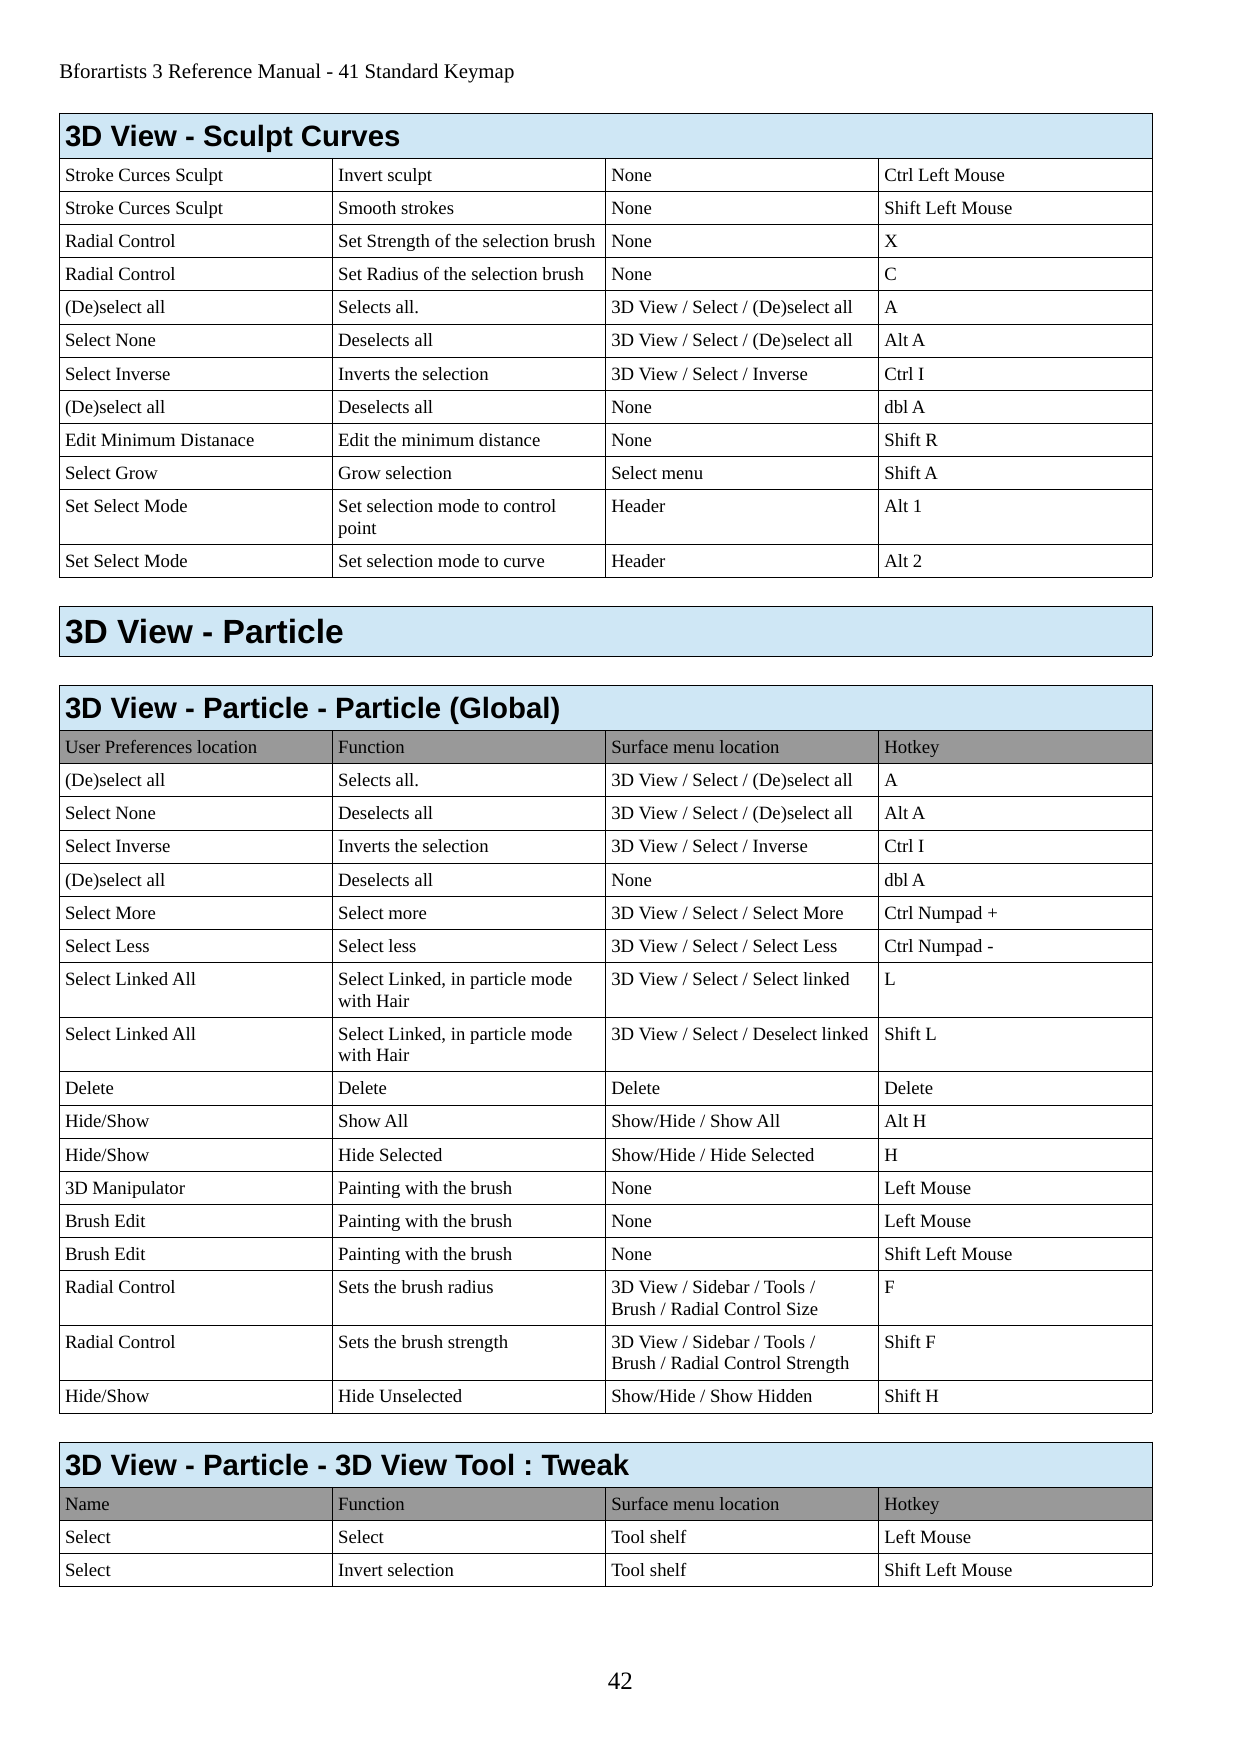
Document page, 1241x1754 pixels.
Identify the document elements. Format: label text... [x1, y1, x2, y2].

table_cell None [606, 864, 878, 896]
table_cell None [606, 1172, 878, 1204]
table_cell C [879, 258, 1152, 290]
table_cell Alt 2 [879, 545, 1152, 577]
table_cell Alt 1 [879, 490, 1152, 544]
table_cell Select Inverse [60, 831, 332, 863]
table_cell Header [606, 545, 878, 577]
table_cell Select menu [606, 457, 878, 489]
table_cell 3D View / Select / (De)select all [606, 325, 878, 357]
table_cell Invert selection [333, 1554, 605, 1586]
table_cell dbl A [879, 391, 1152, 423]
table_cell Select Less [60, 930, 332, 962]
table_cell Grow selection [333, 457, 605, 489]
table_cell Left Mouse [879, 1172, 1152, 1204]
table_cell Select More [60, 897, 332, 929]
table_cell Hide/Show [60, 1139, 332, 1171]
table_cell Name [60, 1488, 332, 1520]
table_cell Select Linked, in particle mode with Hair [333, 963, 605, 1017]
table_cell Delete [879, 1072, 1152, 1104]
table_cell Hide/Show [60, 1106, 332, 1138]
table_cell Left Mouse [879, 1521, 1152, 1553]
table_cell 3D View / Sidebar / Tools / Brush / Radial Control Strength [606, 1326, 878, 1379]
table_cell 3D View / Select / (De)select all [606, 764, 878, 796]
table_cell Stroke Curces Sculpt [60, 192, 332, 224]
table_cell Alt H [879, 1106, 1152, 1138]
table_cell Deselects all [333, 797, 605, 829]
table_cell Alt A [879, 797, 1152, 829]
table_cell Painting with the brush [333, 1238, 605, 1270]
table_cell Inverts the selection [333, 358, 605, 390]
table_cell Hotkey [879, 731, 1152, 763]
table_cell Show All [333, 1106, 605, 1138]
table_cell Selects all. [333, 764, 605, 796]
table_cell Set Select Mode [60, 545, 332, 577]
table_cell None [606, 159, 878, 191]
table_cell F [879, 1271, 1152, 1325]
table_cell Hide Selected [333, 1139, 605, 1171]
table_cell Show/Hide / Show Hidden [606, 1381, 878, 1413]
table_cell Set selection mode to control point [333, 490, 605, 544]
table_cell Alt A [879, 325, 1152, 357]
table_cell Brush Edit [60, 1238, 332, 1270]
table_cell User Preferences location [60, 731, 332, 763]
table_cell Ctrl I [879, 358, 1152, 390]
table_cell Painting with the brush [333, 1172, 605, 1204]
table_cell Select less [333, 930, 605, 962]
table_cell Header [606, 490, 878, 544]
table_cell Set Strength of the selection brush [333, 225, 605, 257]
table_cell Radial Control [60, 1326, 332, 1379]
table_cell Function [333, 1488, 605, 1520]
table_cell Select Linked All [60, 963, 332, 1017]
table_cell (De)select all [60, 764, 332, 796]
table_cell L [879, 963, 1152, 1017]
table_cell Shift A [879, 457, 1152, 489]
table_cell Select Linked, in particle mode with Hair [333, 1018, 605, 1071]
table_cell Deselects all [333, 391, 605, 423]
table_cell Hide/Show [60, 1381, 332, 1413]
table_cell Ctrl Numpad - [879, 930, 1152, 962]
table_cell Set Select Mode [60, 490, 332, 544]
table_cell A [879, 291, 1152, 323]
table_cell Shift Left Mouse [879, 1238, 1152, 1270]
table_cell None [606, 192, 878, 224]
table_cell Surface menu location [606, 731, 878, 763]
table_cell None [606, 424, 878, 456]
table_header 3D View - Particle - Particle (Global) [60, 686, 1152, 730]
table_cell None [606, 1238, 878, 1270]
table_cell (De)select all [60, 291, 332, 323]
table_cell Radial Control [60, 225, 332, 257]
table_cell Brush Edit [60, 1205, 332, 1237]
table_cell Radial Control [60, 1271, 332, 1325]
table_cell Select Grow [60, 457, 332, 489]
table_cell Deselects all [333, 864, 605, 896]
table_cell Select [333, 1521, 605, 1553]
table_cell Surface menu location [606, 1488, 878, 1520]
table_cell Show/Hide / Hide Selected [606, 1139, 878, 1171]
table_cell Shift H [879, 1381, 1152, 1413]
table_cell Delete [60, 1072, 332, 1104]
table_cell Function [333, 731, 605, 763]
table_header 3D View - Particle [60, 607, 1152, 656]
table_cell (De)select all [60, 864, 332, 896]
table_cell 3D View / Select / Inverse [606, 831, 878, 863]
table_cell Selects all. [333, 291, 605, 323]
table_cell 3D View / Select / Select linked [606, 963, 878, 1017]
table_cell Shift L [879, 1018, 1152, 1071]
table_cell Select Inverse [60, 358, 332, 390]
table_cell Shift F [879, 1326, 1152, 1379]
table_cell Set Radius of the selection brush [333, 258, 605, 290]
table_cell Select [60, 1521, 332, 1553]
table_cell A [879, 764, 1152, 796]
table_cell dbl A [879, 864, 1152, 896]
table_cell Stroke Curces Sculpt [60, 159, 332, 191]
table_header 3D View - Sculpt Curves [60, 114, 1152, 158]
table_cell None [606, 1205, 878, 1237]
table_cell Tool shelf [606, 1521, 878, 1553]
table_cell Edit the minimum distance [333, 424, 605, 456]
table_cell Delete [333, 1072, 605, 1104]
table_cell Edit Minimum Distanace [60, 424, 332, 456]
table_cell 3D View / Select / (De)select all [606, 291, 878, 323]
table_cell Show/Hide / Show All [606, 1106, 878, 1138]
table_cell Radial Control [60, 258, 332, 290]
table_cell None [606, 258, 878, 290]
table_cell Sets the brush strength [333, 1326, 605, 1379]
table_cell Left Mouse [879, 1205, 1152, 1237]
table_cell Set selection mode to curve [333, 545, 605, 577]
table_cell H [879, 1139, 1152, 1171]
table_cell Painting with the brush [333, 1205, 605, 1237]
table_cell 3D Manipulator [60, 1172, 332, 1204]
table_cell 3D View / Sidebar / Tools / Brush / Radial Control Size [606, 1271, 878, 1325]
table_cell 3D View / Select / (De)select all [606, 797, 878, 829]
table_cell None [606, 391, 878, 423]
table_cell Hide Unselected [333, 1381, 605, 1413]
table_cell Shift R [879, 424, 1152, 456]
table_cell Ctrl I [879, 831, 1152, 863]
table_cell Deselects all [333, 325, 605, 357]
table_cell Delete [606, 1072, 878, 1104]
table_cell Tool shelf [606, 1554, 878, 1586]
table_cell Invert sculpt [333, 159, 605, 191]
table_cell Select Linked All [60, 1018, 332, 1071]
table_cell Sets the brush radius [333, 1271, 605, 1325]
table_cell 3D View / Select / Select Less [606, 930, 878, 962]
table_cell Select more [333, 897, 605, 929]
table_cell (De)select all [60, 391, 332, 423]
table_cell 3D View / Select / Deselect linked [606, 1018, 878, 1071]
table_cell Hotkey [879, 1488, 1152, 1520]
table_cell 3D View / Select / Inverse [606, 358, 878, 390]
table_cell Shift Left Mouse [879, 1554, 1152, 1586]
table_cell Ctrl Left Mouse [879, 159, 1152, 191]
table_cell Smooth strokes [333, 192, 605, 224]
table_cell Select [60, 1554, 332, 1586]
table_cell Shift Left Mouse [879, 192, 1152, 224]
table_cell Select None [60, 797, 332, 829]
table_cell 3D View / Select / Select More [606, 897, 878, 929]
table_cell Ctrl Numpad + [879, 897, 1152, 929]
table_cell None [606, 225, 878, 257]
table_header 3D View - Particle - 3D View Tool : Tweak [60, 1443, 1152, 1487]
table_cell Select None [60, 325, 332, 357]
table_cell X [879, 225, 1152, 257]
table_cell Inverts the selection [333, 831, 605, 863]
